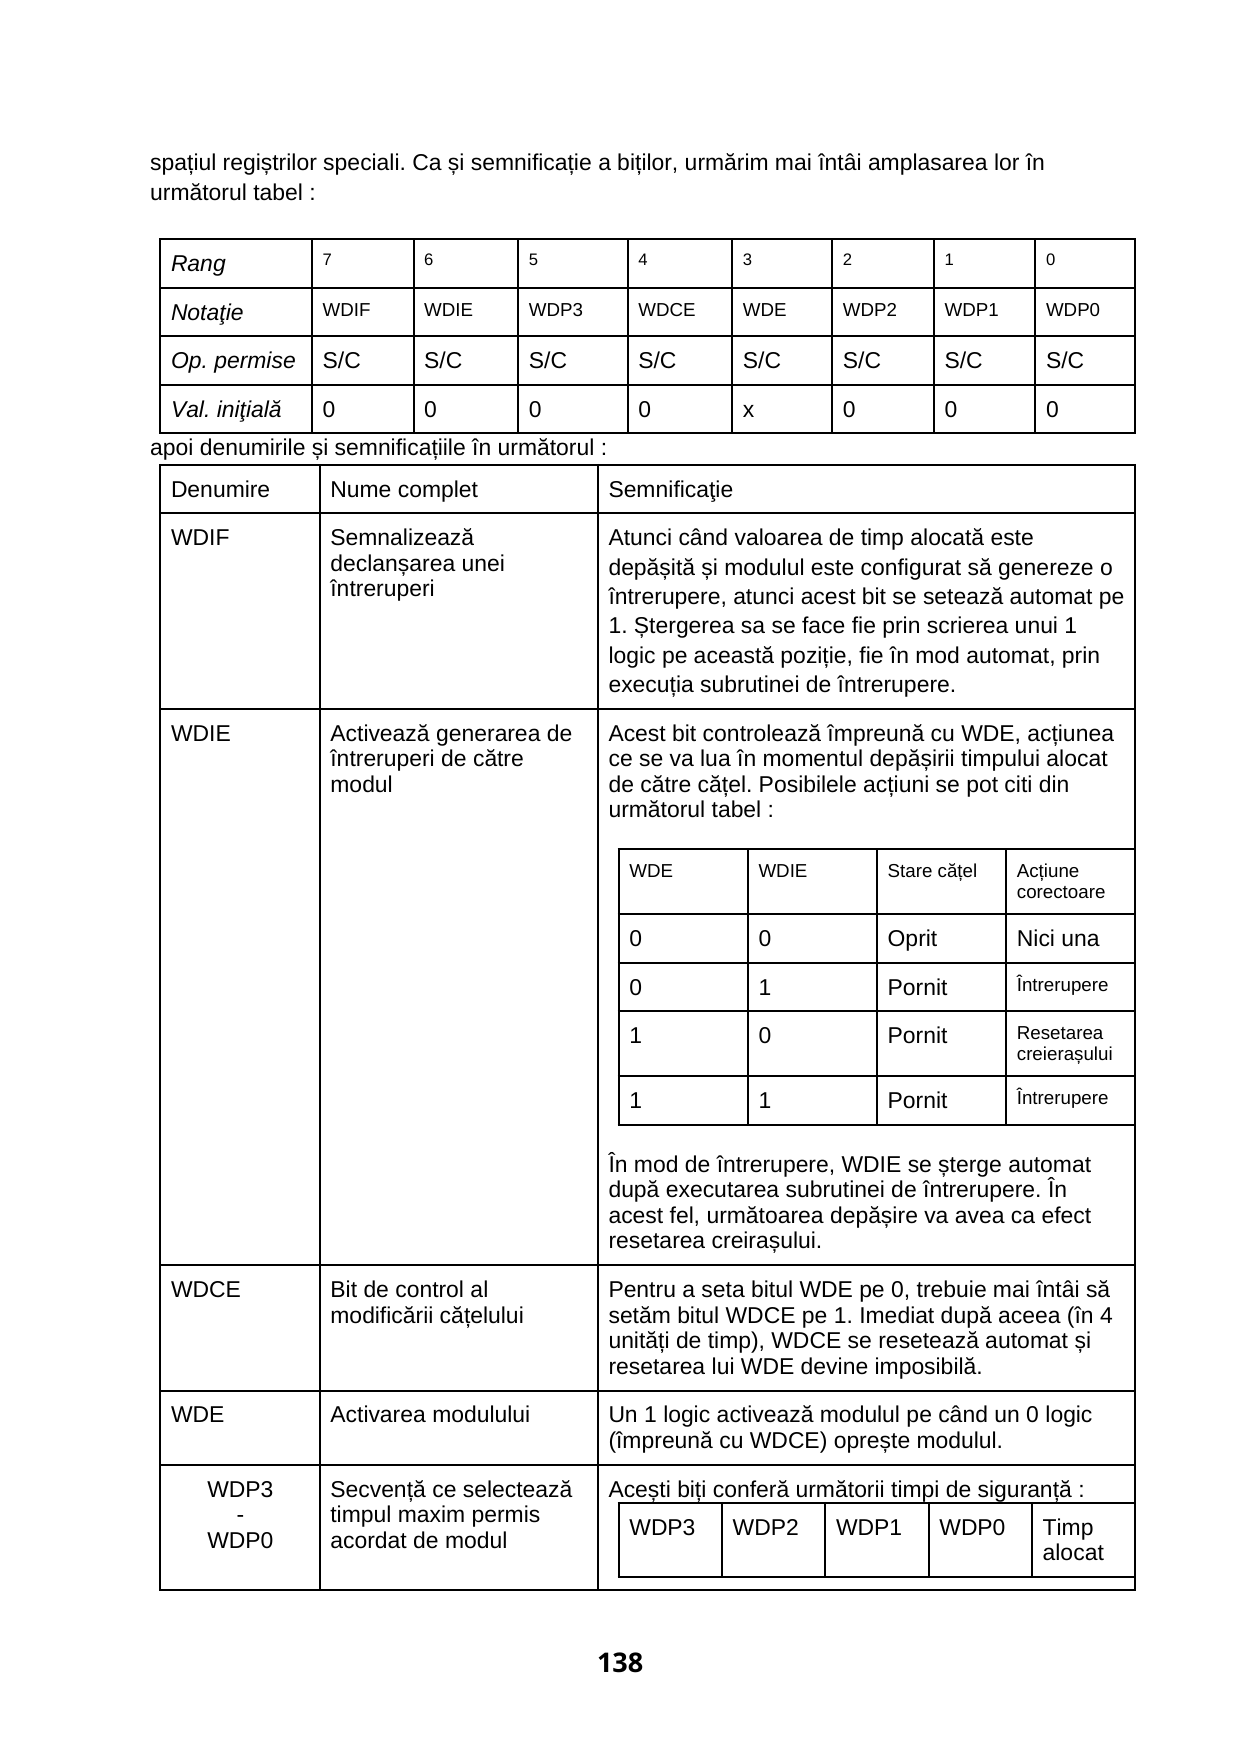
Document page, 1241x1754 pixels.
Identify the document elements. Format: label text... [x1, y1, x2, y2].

table_cell WDIE [415, 289, 517, 335]
table_header Nume complet [321, 466, 597, 512]
table_cell 0 [519, 386, 627, 432]
table_header WDP1 [826, 1504, 928, 1576]
table_cell WDCE [161, 1266, 319, 1389]
table_cell 0 [1036, 386, 1134, 432]
table_cell S/C [935, 337, 1034, 384]
table_cell 0 [749, 1012, 876, 1075]
table_cell S/C [415, 337, 517, 384]
table_cell WDP2 [833, 289, 933, 335]
table_cell Nici una [1007, 915, 1134, 962]
table_cell Pornit [878, 1077, 1005, 1123]
table_cell Resetarea creierașului [1007, 1012, 1134, 1075]
table_cell 0 [313, 386, 413, 432]
table_cell Oprit [878, 915, 1005, 962]
table_header Denumire [161, 466, 319, 512]
table_cell WDP0 [1036, 289, 1134, 335]
table_cell 1 [620, 1012, 747, 1075]
table_header 3 [733, 240, 831, 287]
table_cell WDP3 - WDP0 [161, 1466, 319, 1588]
table_header WDIE [749, 850, 876, 913]
table_header Timp alocat [1033, 1504, 1134, 1576]
table_cell Întrerupere [1007, 964, 1134, 1010]
table_cell 0 [749, 915, 876, 962]
table_cell 0 [620, 964, 747, 1010]
table_cell Val. iniţială [161, 386, 311, 432]
table_cell Pentru a seta bitul WDE pe 0, trebuie mai întâi să setăm bitul WDCE pe 1. Imediat după aceea (în 4 unități de timp), WDCE se resetează automat și resetarea lui WDE devine imposibilă. [599, 1266, 1134, 1389]
table_cell 0 [935, 386, 1034, 432]
table_cell Activarea modulului [321, 1392, 597, 1464]
table_cell S/C [833, 337, 933, 384]
table_cell Un 1 logic activează modulul pe când un 0 logic (împreună cu WDCE) oprește modulul. [599, 1392, 1134, 1464]
table_cell Activează generarea de întreruperi de către modul [321, 710, 597, 1264]
table_cell Bit de control al modificării cățelului [321, 1266, 597, 1389]
table_header WDP0 [930, 1504, 1031, 1576]
table_cell S/C [629, 337, 731, 384]
table_header 4 [629, 240, 731, 287]
table_cell 1 [620, 1077, 747, 1123]
table_header 0 [1036, 240, 1134, 287]
table_cell Pornit [878, 964, 1005, 1010]
table_header 6 [415, 240, 517, 287]
table_cell S/C [1036, 337, 1134, 384]
table_header 7 [313, 240, 413, 287]
table_header Stare cățel [878, 850, 1005, 913]
table_header Acțiune corectoare [1007, 850, 1134, 913]
table_cell Acest bit controlează împreună cu WDE, acțiunea ce se va lua în momentul depășirii timpului alocat de către cățel. Posibilele acțiuni se pot citi din următorul tabel : În mod de întrerupere, WDIE se șterge automat după executarea subrutinei de întrerupere. În acest fel, următoarea depășire va avea ca efect resetarea creirașului. [599, 710, 1134, 1264]
table_cell WDCE [629, 289, 731, 335]
table_cell 0 [415, 386, 517, 432]
table_header Rang [161, 240, 311, 287]
table_cell WDE [733, 289, 831, 335]
table_header 1 [935, 240, 1034, 287]
table_cell WDP1 [935, 289, 1034, 335]
table_header 2 [833, 240, 933, 287]
table_cell WDIF [161, 514, 319, 708]
text apoi denumirile și semnificațiile în următorul : [150, 434, 1090, 460]
table_cell Atunci când valoarea de timp alocată este depășită și modulul este configurat să genereze o întrerupere, atunci acest bit se setează automat pe 1. Ștergerea sa se face fie prin scrierea unui 1 logic pe această poziție, fie în mod automat, prin execuția subrutinei de întrerupere. [599, 514, 1134, 708]
table_cell 0 [629, 386, 731, 432]
table_header WDP2 [723, 1504, 824, 1576]
table_cell WDP3 [519, 289, 627, 335]
table_cell Acești biți conferă următorii timpi de siguranță : [599, 1466, 1134, 1588]
table_cell S/C [313, 337, 413, 384]
text spațiul regiștrilor speciali. Ca și semnificație a biților, urmărim mai întâi amplasarea lor în următorul tabel : [150, 150, 1090, 205]
table_cell Întrerupere [1007, 1077, 1134, 1123]
table_cell Semnalizează declanșarea unei întreruperi [321, 514, 597, 708]
table_cell Pornit [878, 1012, 1005, 1075]
table_cell Notaţie [161, 289, 311, 335]
table_cell S/C [733, 337, 831, 384]
table_cell Op. permise [161, 337, 311, 384]
table_header WDE [620, 850, 747, 913]
table_cell WDIF [313, 289, 413, 335]
table_header 5 [519, 240, 627, 287]
table_cell WDIE [161, 710, 319, 1264]
table_cell Secvență ce selectează timpul maxim permis acordat de modul [321, 1466, 597, 1588]
table_cell 0 [620, 915, 747, 962]
table_cell x [733, 386, 831, 432]
table_cell WDE [161, 1392, 319, 1464]
table_cell S/C [519, 337, 627, 384]
table_cell 1 [749, 964, 876, 1010]
table_cell 1 [749, 1077, 876, 1123]
table_header WDP3 [620, 1504, 721, 1576]
table_header Semnificaţie [599, 466, 1134, 512]
table_cell 0 [833, 386, 933, 432]
